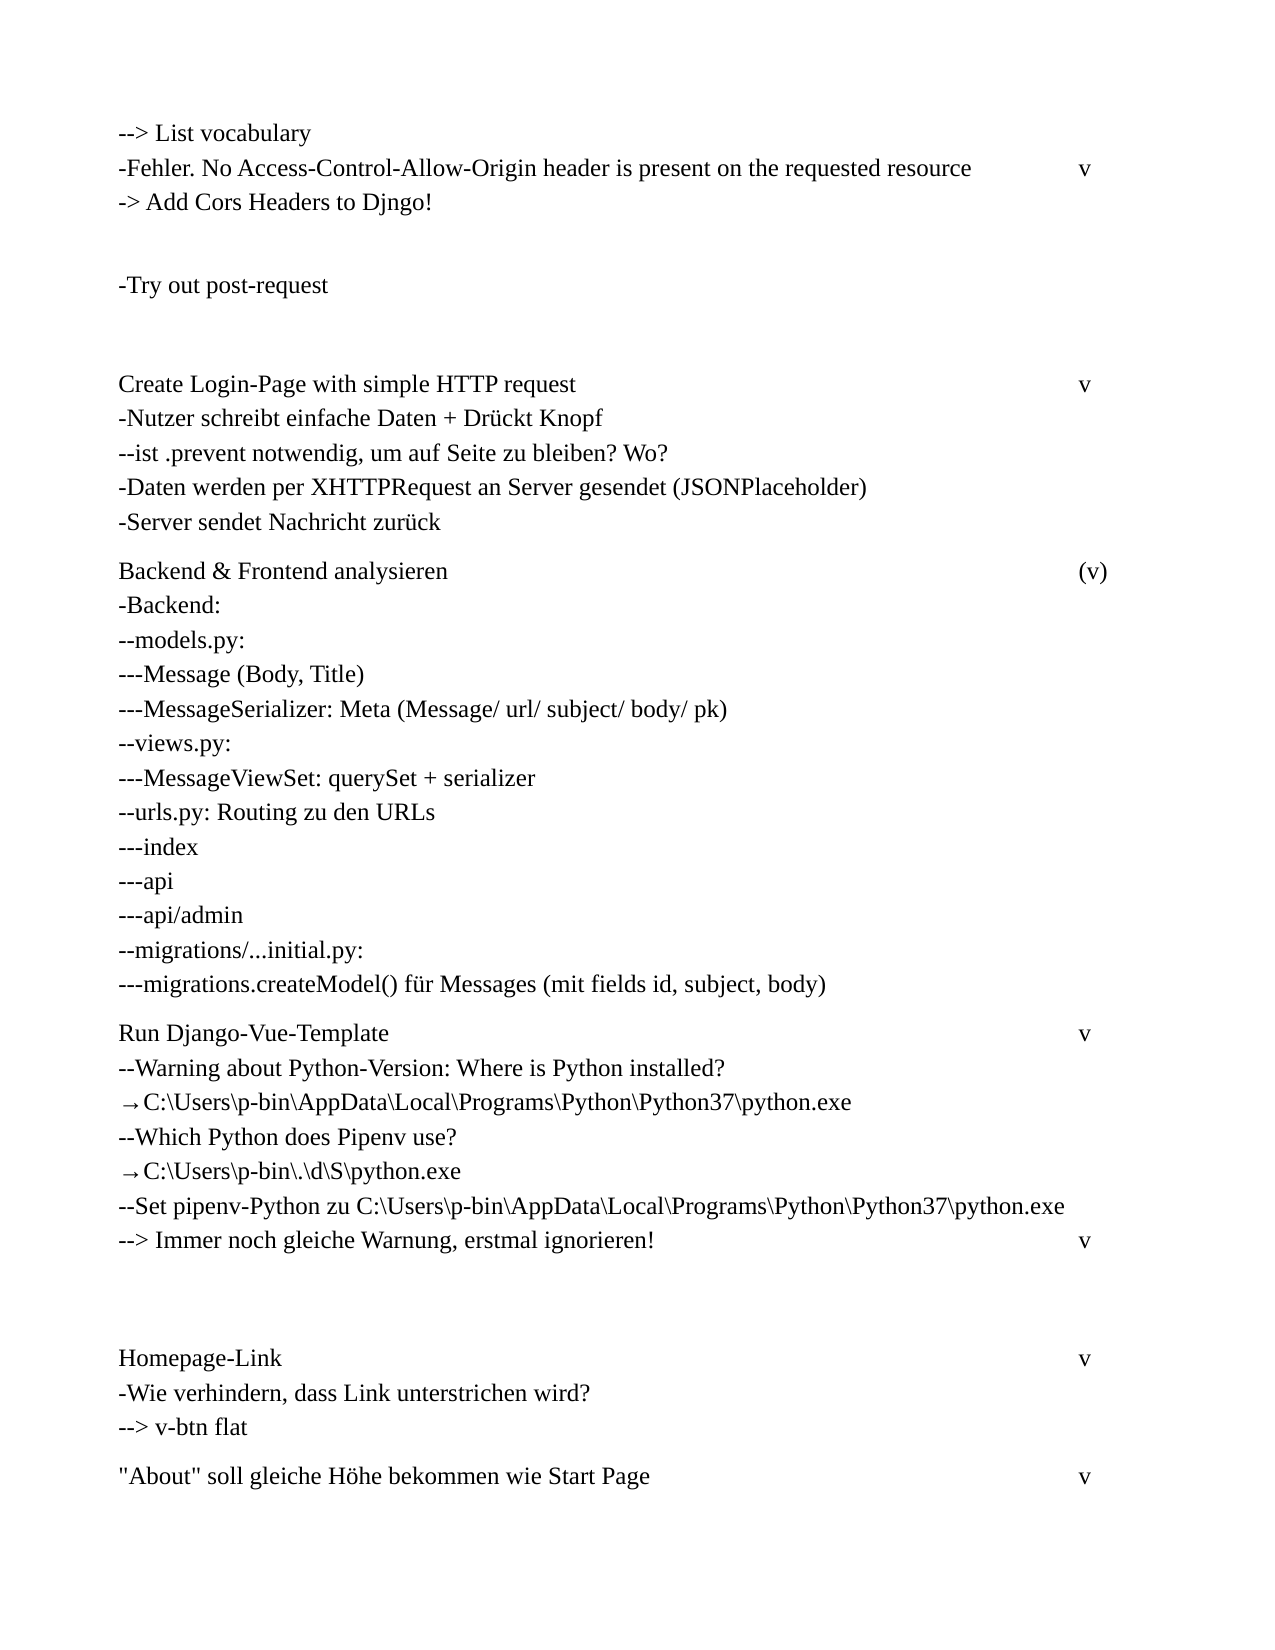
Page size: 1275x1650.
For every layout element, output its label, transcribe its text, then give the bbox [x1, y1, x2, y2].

text --> List vocabulary -Fehler. No Access-Control-Allow-Origin header is present on the requested resource v -> Add Cors Headers to Djngo! [118, 118, 1157, 216]
text -Try out post-request [118, 236, 1157, 299]
text Create Login-Page with simple HTTP request v -Nutzer schreibt einfache Daten + Drückt Knopf --ist .prevent notwendig, um auf Seite zu bleiben? Wo? -Daten werden per XHTTPRequest an Server gesendet (JSONPlaceholder) -Server sendet Nachricht zurück [118, 369, 1157, 535]
text Backend & Frontend analysieren (v) -Backend: --models.py: ---Message (Body, Title) ---MessageSerializer: Meta (Message/ url/ subject/ body/ pk) --views.py: ---MessageViewSet: querySet + serializer --urls.py: Routing zu den URLs ---index ---api ---api/admin --migrations/...initial.py: ---migrations.createModel() für Messages (mit fields id, subject, body) [118, 556, 1157, 998]
text "About" soll gleiche Höhe bekommen wie Start Page v [118, 1461, 1157, 1490]
text Run Django-Vue-Template v --Warning about Python-Version: Where is Python installed? →C:\Users\p-bin\AppData\Local\Programs\Python\Python37\python.exe --Which Python does Pipenv use? →C:\Users\p-bin\.\d\S\python.exe --Set pipenv-Python zu C:\Users\p-bin\AppData\Local\Programs\Python\Python37\python.exe --> Immer noch gleiche Warnung, erstmal ignorieren! v [118, 1018, 1157, 1323]
text Homepage-Link v -Wie verhindern, dass Link unterstrichen wird? --> v-btn flat [118, 1343, 1157, 1441]
